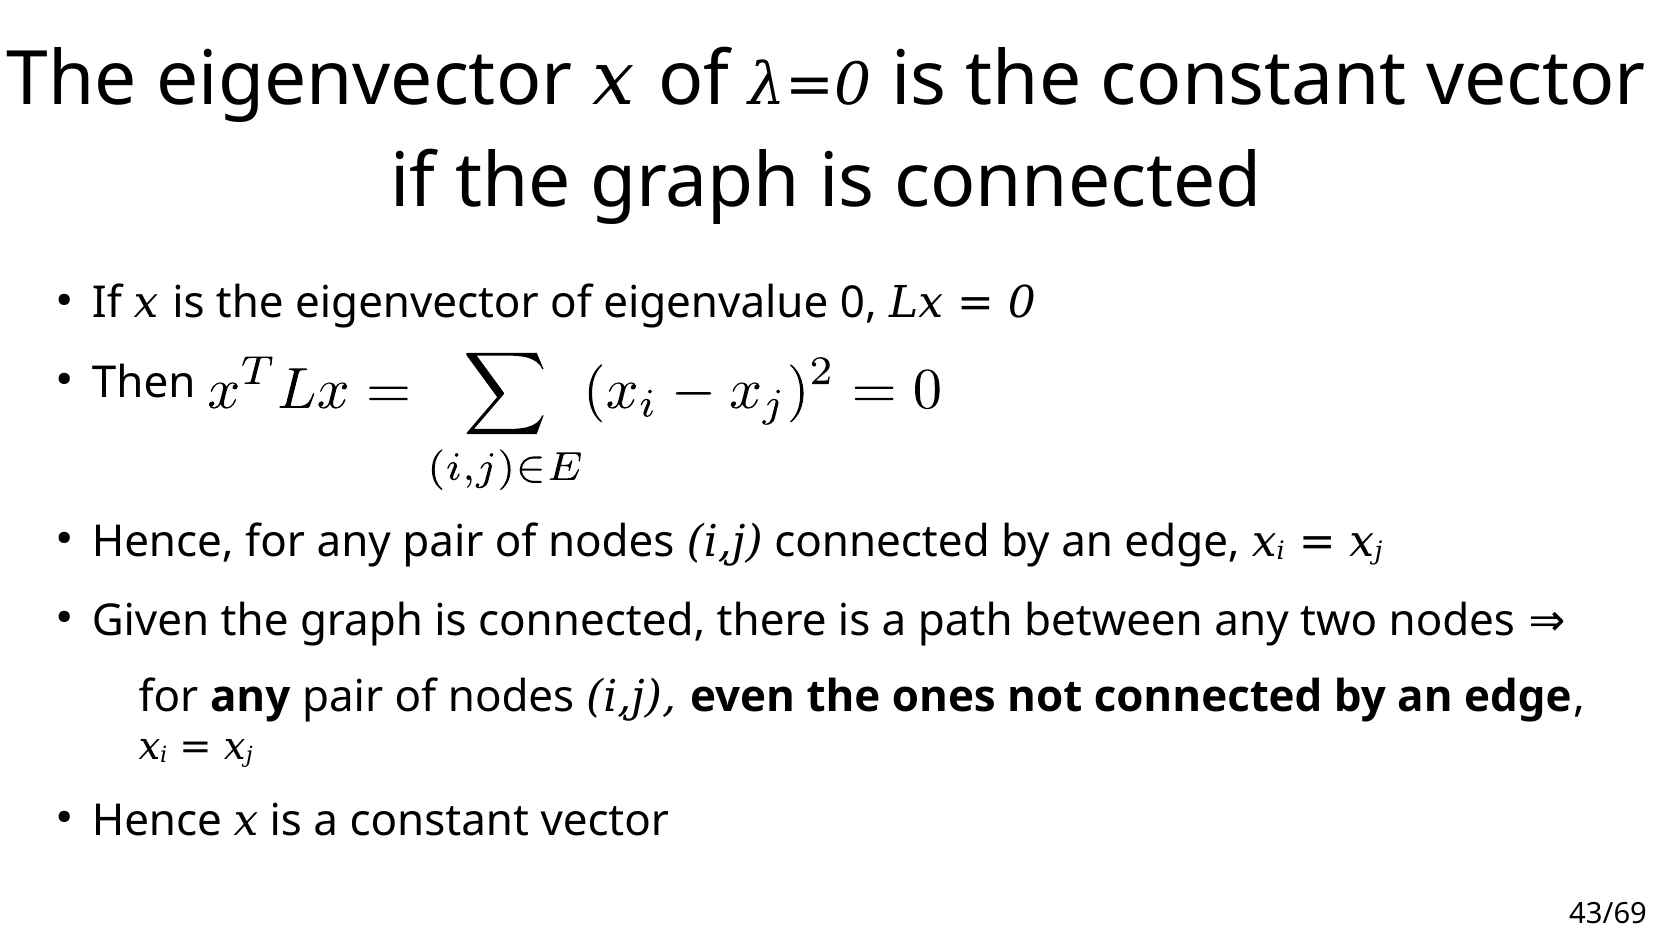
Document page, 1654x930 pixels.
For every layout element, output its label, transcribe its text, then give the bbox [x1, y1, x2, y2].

title The eigenvector x of λ=0 is the constant vector if the graph is connected [0, 0, 1653, 254]
list If x is the eigenvector of eigenvalue 0, Lx = 0 Then Hence, for any pair of nodes (i,j) connected by an edge, xi = xj Given the graph is connected, there is a path between any two nodes ⇒ for any pair of nodes (i,j), even the ones not connected by an edge, xi = xj Hence x is a constant vector [45, 270, 1591, 901]
text_box [208, 352, 940, 491]
